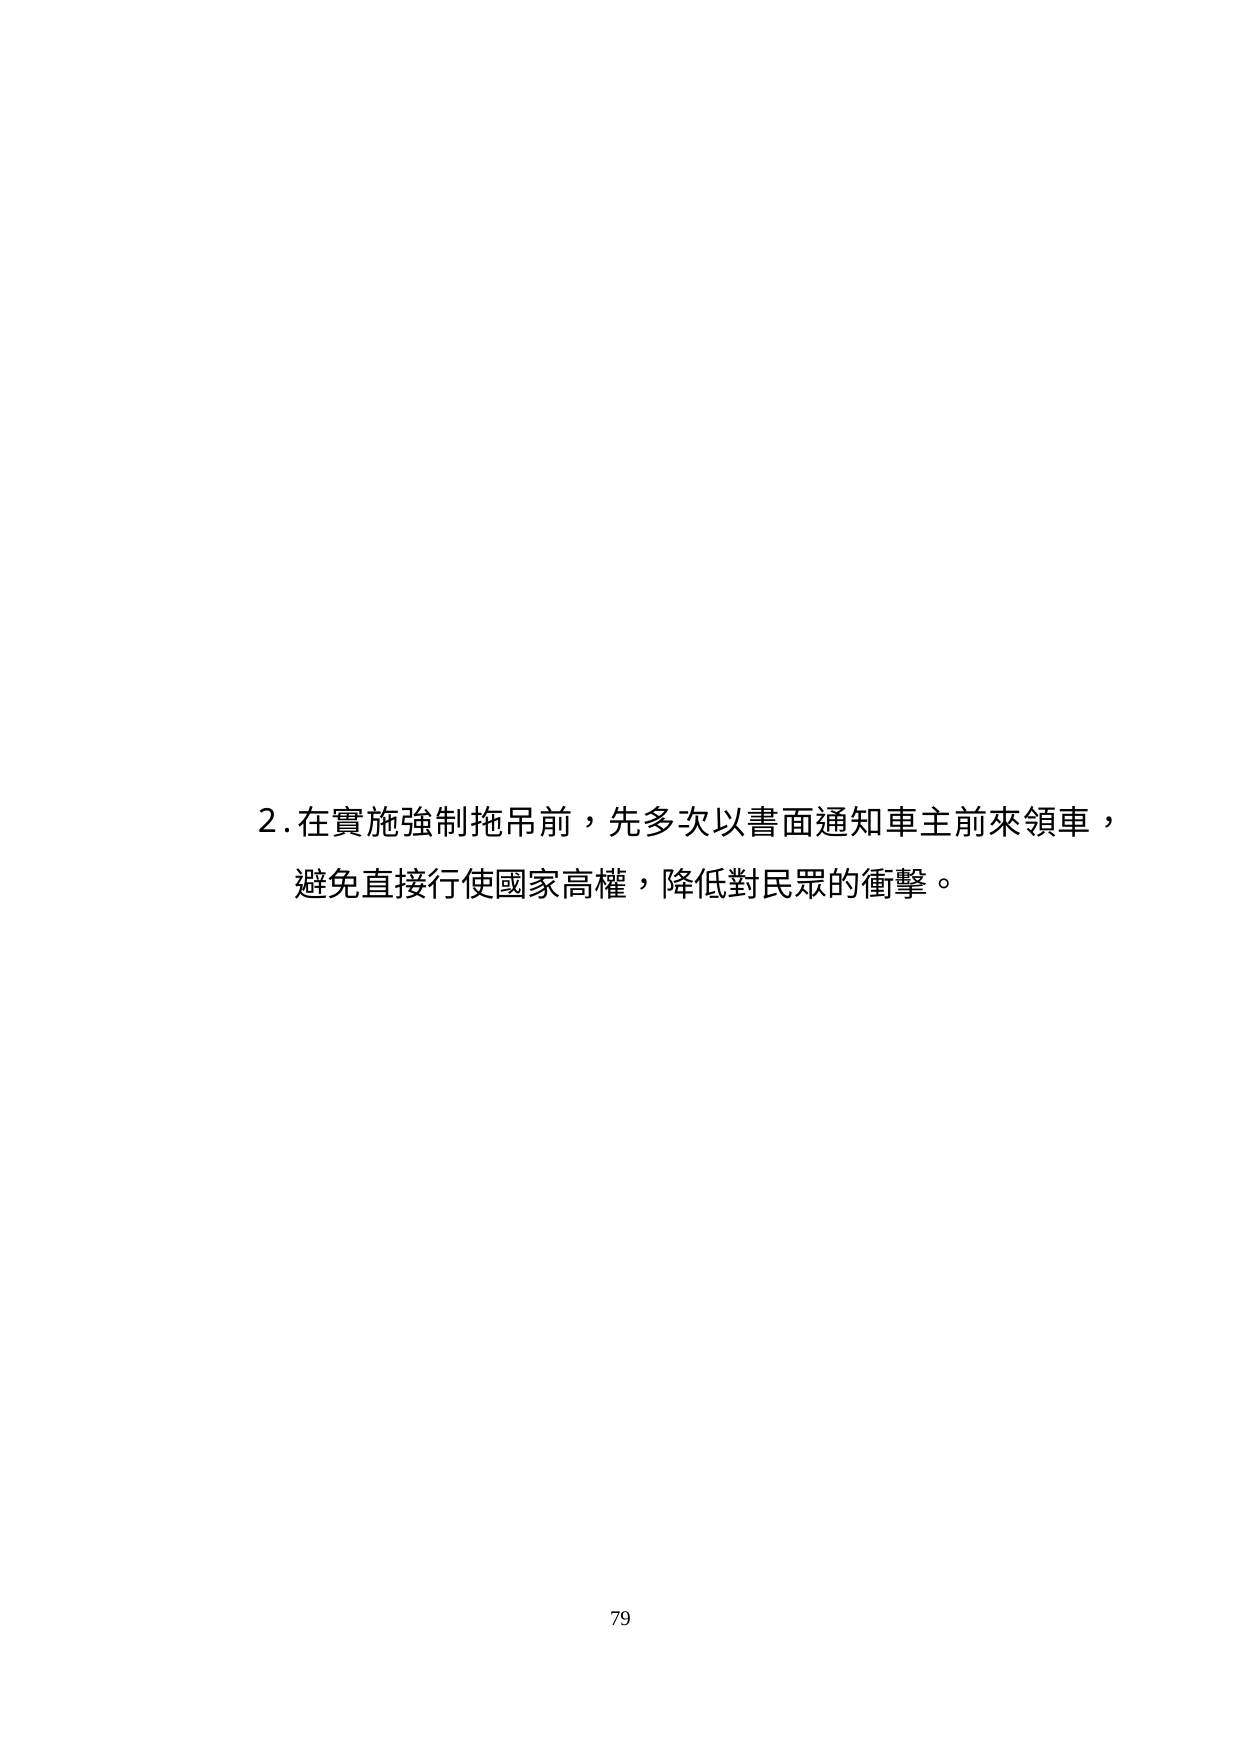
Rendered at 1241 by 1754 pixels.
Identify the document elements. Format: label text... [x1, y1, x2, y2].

list 在實施強制拖吊前，先多次以書面通知車主前來領車，避免直接行使國家高權，降低對民眾的衝擊。 [257, 778, 1092, 903]
